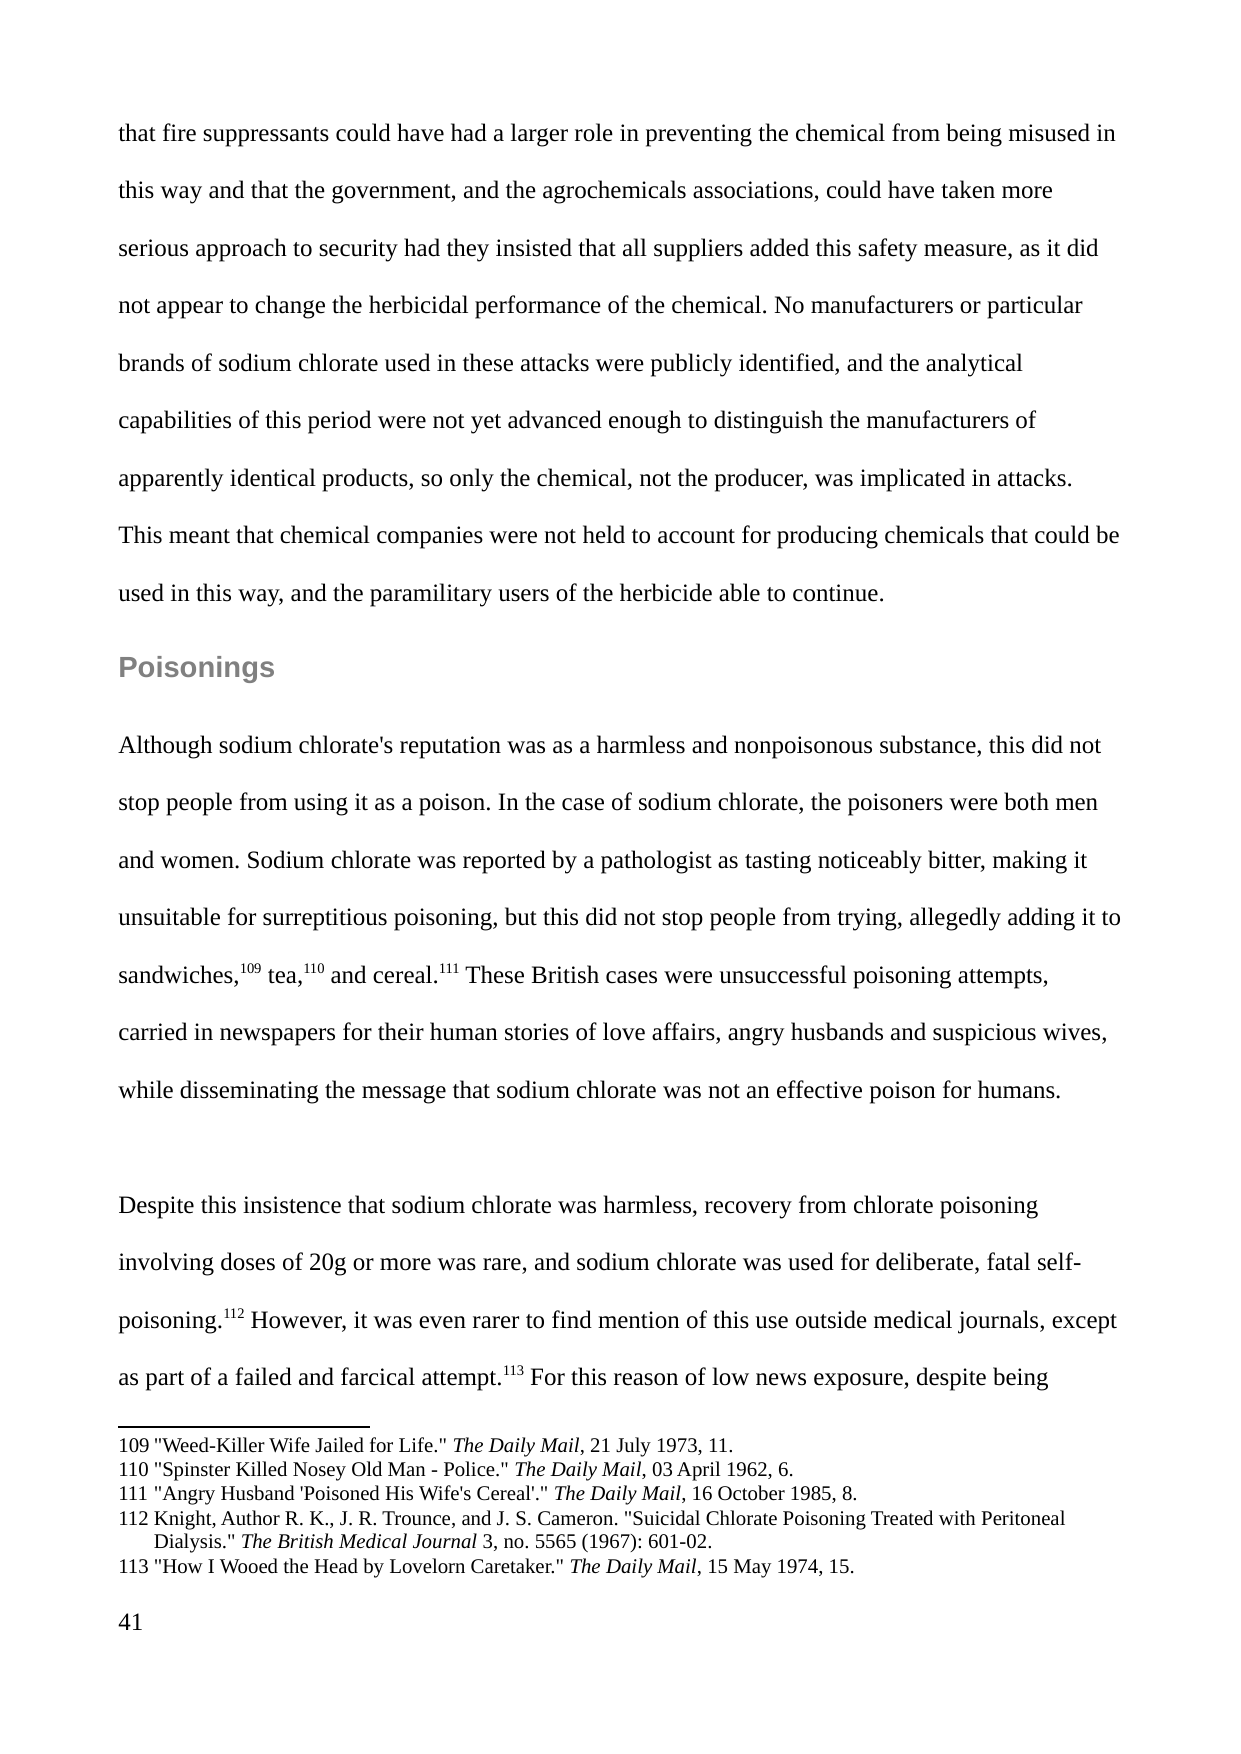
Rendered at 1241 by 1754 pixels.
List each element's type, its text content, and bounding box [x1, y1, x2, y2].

subtitle Poisonings [118, 650, 1122, 684]
text Although sodium chlorate's reputation was as a harmless and nonpoisonous substance, this did not stop people from using it as a poison. In the case of sodium chlorate, the poisoners were both men and women. Sodium chlorate was reported by a pathologist as tasting noticeably bitter, making it unsuitable for surreptitious poisoning, but this did not stop people from trying, allegedly adding it to sandwiches, tea, and cereal. These British cases were unsuccessful poisoning attempts, carried in newspapers for their human stories of love affairs, angry husbands and suspicious wives, while disseminating the message that sodium chlorate was not an effective poison for humans. [118, 730, 1122, 1103]
text "Spinster Killed Nosey Old Man - Police." The Daily Mail, 03 April 1962, 6. [118, 1457, 1122, 1481]
text that fire suppressants could have had a larger role in preventing the chemical from being misused in this way and that the government, and the agrochemicals associations, could have taken more serious approach to security had they insisted that all suppliers added this safety measure, as it did not appear to change the herbicidal performance of the chemical. No manufacturers or particular brands of sodium chlorate used in these attacks were publicly identified, and the analytical capabilities of this period were not yet advanced enough to distinguish the manufacturers of apparently identical products, so only the chemical, not the producer, was implicated in attacks. This meant that chemical companies were not held to account for producing chemicals that could be used in this way, and the paramilitary users of the herbicide able to continue. [118, 118, 1122, 607]
text "Angry Husband 'Poisoned His Wife's Cereal'." The Daily Mail, 16 October 1985, 8. [118, 1481, 1122, 1505]
text Knight, Author R. K., J. R. Trounce, and J. S. Cameron. "Suicidal Chlorate Poisoning Treated with Peritoneal Dialysis." The British Medical Journal 3, no. 5565 (1967): 601-02. [118, 1505, 1122, 1553]
text "How I Wooed the Head by Lovelorn Caretaker." The Daily Mail, 15 May 1974, 15. [118, 1553, 1122, 1578]
text Despite this insistence that sodium chlorate was harmless, recovery from chlorate poisoning involving doses of 20g or more was rare, and sodium chlorate was used for deliberate, fatal self-poisoning. However, it was even rarer to find mention of this use outside medical journals, except as part of a failed and farcical attempt. For this reason of low news exposure, despite being [118, 1190, 1122, 1391]
text "Weed-Killer Wife Jailed for Life." The Daily Mail, 21 July 1973, 11. [118, 1433, 1122, 1457]
